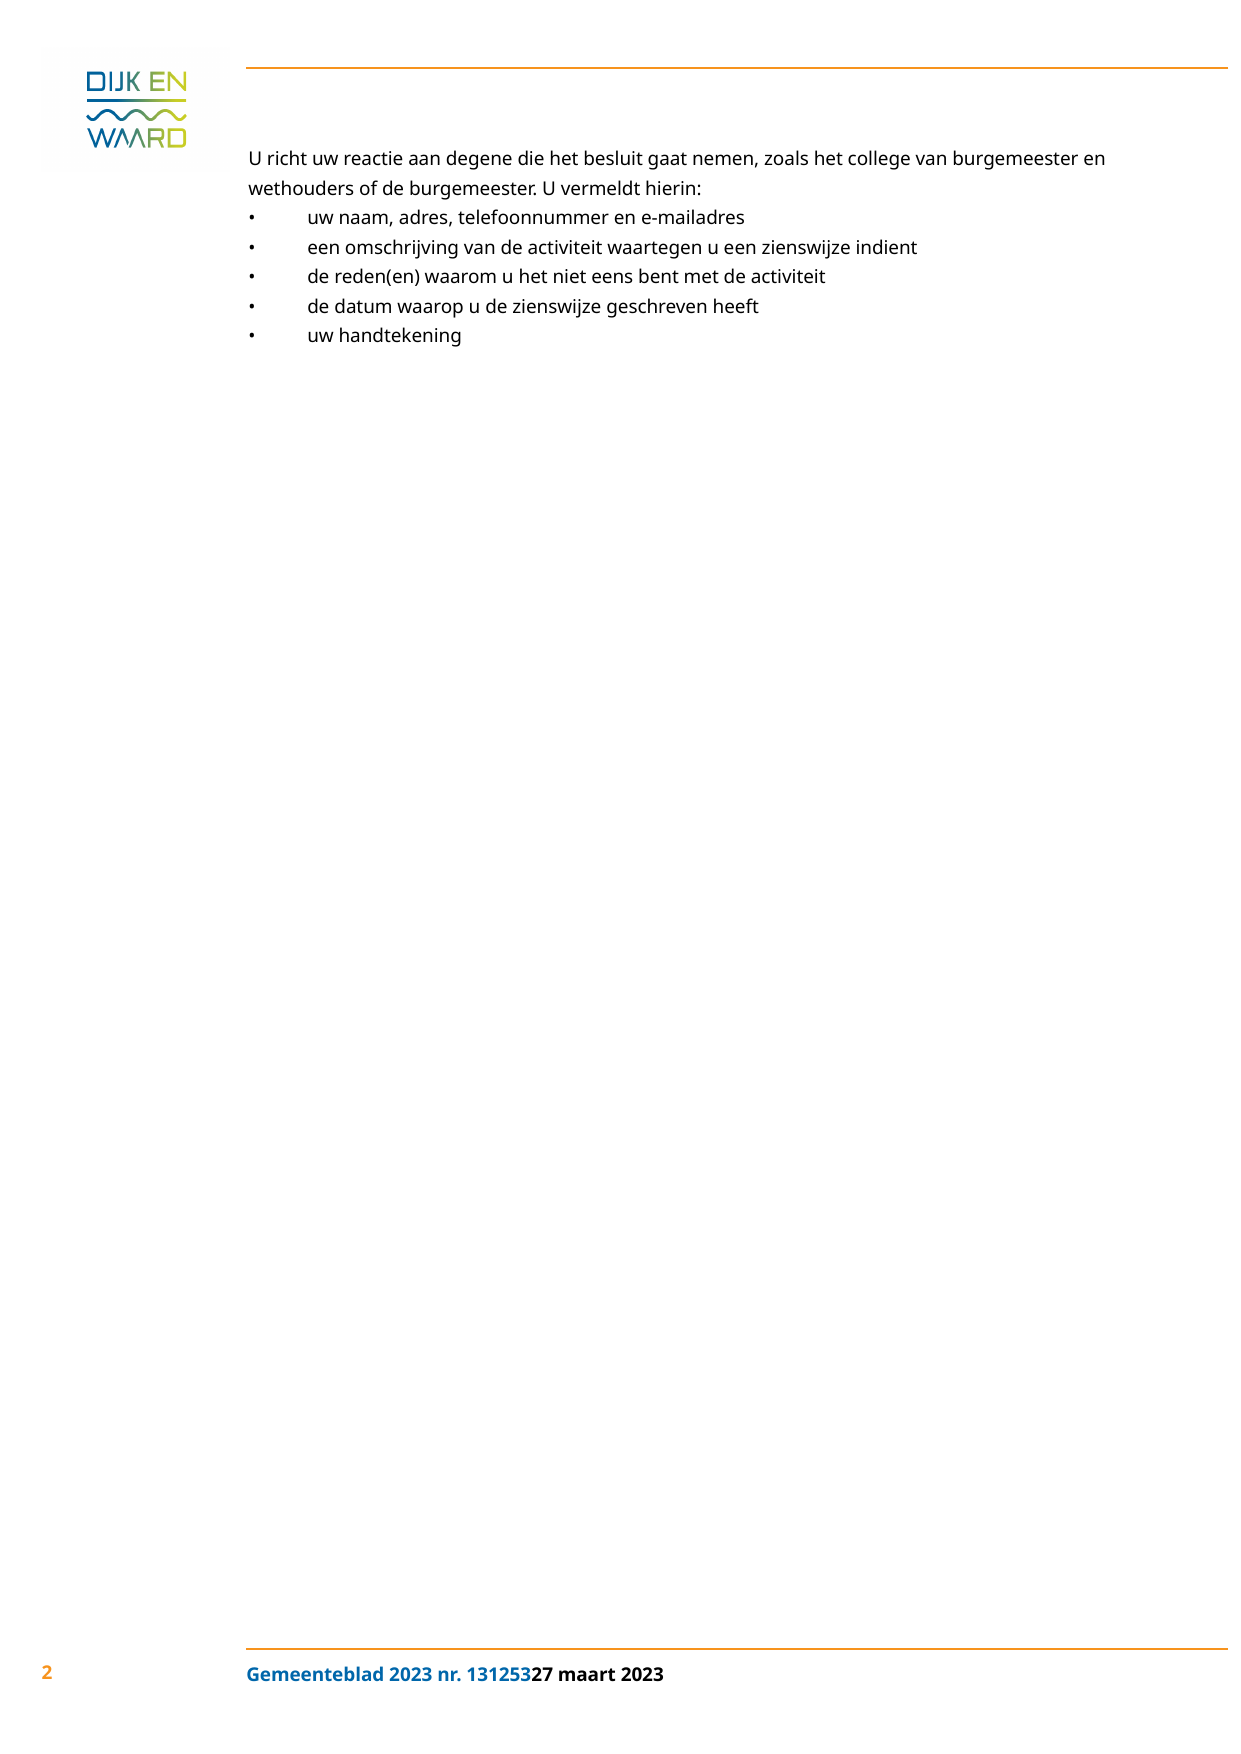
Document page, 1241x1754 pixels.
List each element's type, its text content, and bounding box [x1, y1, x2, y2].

picture [41, 47, 231, 172]
list een omschrijving van de activiteit waartegen u een zienswijze indient [248, 234, 1152, 260]
list uw handtekening [248, 323, 1152, 348]
text U richt uw reactie aan degene die het besluit gaat nemen, zoals het college van burgemeester en wethouders of de burgemeester. U vermeldt hierin: [248, 145, 1152, 201]
list de reden(en) waarom u het niet eens bent met de activiteit [248, 263, 1152, 289]
list de datum waarop u de zienswijze geschreven heeft [248, 293, 1152, 319]
list uw naam, adres, telefoonnummer en e-mailadres [248, 204, 1152, 230]
